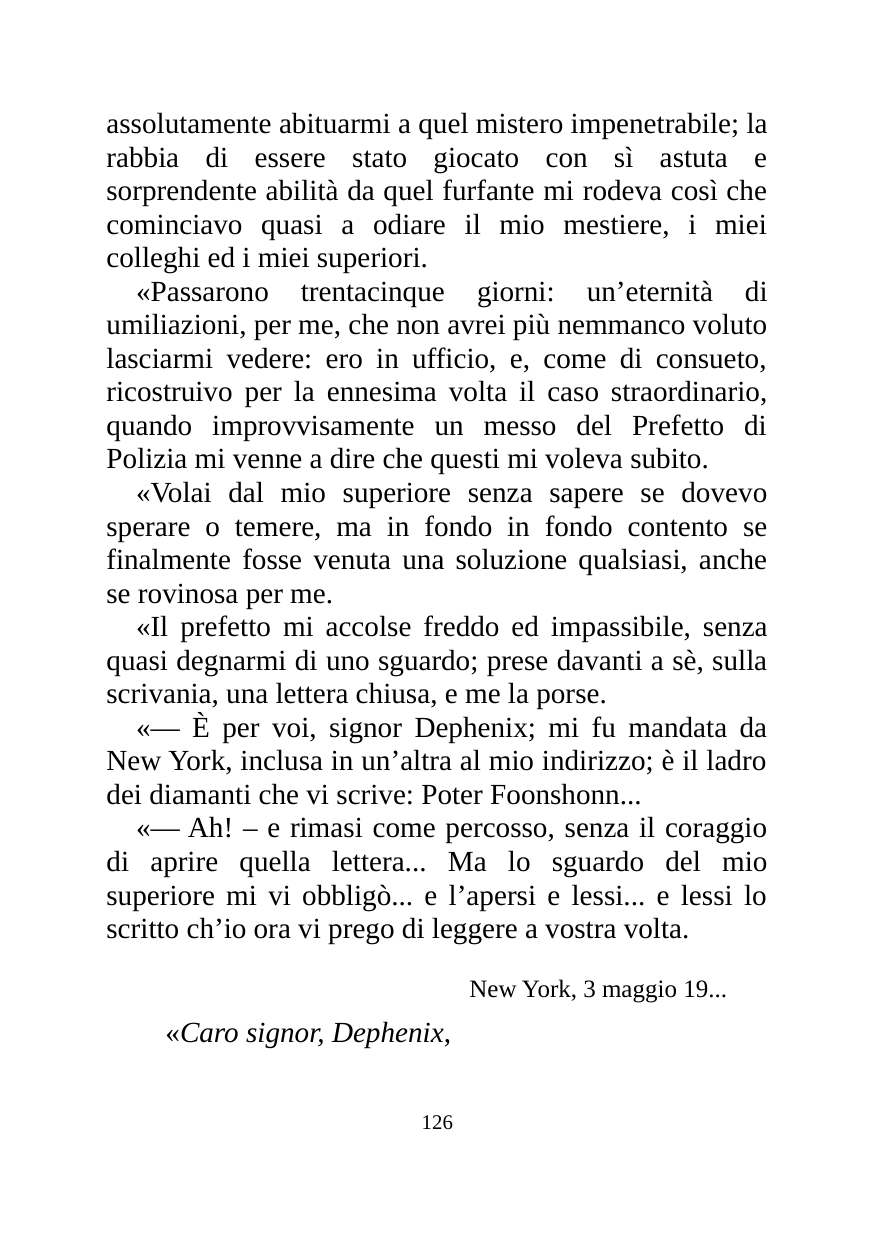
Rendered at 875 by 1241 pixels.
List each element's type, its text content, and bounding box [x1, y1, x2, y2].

text «Il prefetto mi accolse freddo ed impassibile, senza quasi degnarmi di uno sguardo; prese davanti a sè, sulla scrivania, una lettera chiusa, e me la porse. [106, 609, 768, 710]
text «Passarono trentacinque giorni: un’eternità di umiliazioni, per me, che non avrei più nemmanco voluto lasciarmi vedere: ero in ufficio, e, come di consueto, ricostruivo per la ennesima volta il caso straordinario, quando improvvisamente un messo del Prefetto di Polizia mi venne a dire che questi mi voleva subito. [106, 274, 768, 475]
text «Volai dal mio superiore senza sapere se dovevo sperare o temere, ma in fondo in fondo contento se finalmente fosse venuta una soluzione qualsiasi, anche se rovinosa per me. [106, 475, 768, 609]
text assolutamente abituarmi a quel mistero impenetrabile; la rabbia di essere stato giocato con sì astuta e sorprendente abilità da quel furfante mi rodeva così che cominciavo quasi a odiare il mio mestiere, i miei colleghi ed i miei superiori. [106, 106, 768, 274]
text New York, 3 maggio 19... [106, 974, 727, 1003]
text «Caro signor, Dephenix, [136, 1015, 768, 1048]
text «— Ah! – e rimasi come percosso, senza il coraggio di aprire quella lettera... Ma lo sguardo del mio superiore mi vi obbligò... e l’apersi e lessi... e lessi lo scritto ch’io ora vi prego di leggere a vostra volta. [106, 811, 768, 945]
text «— È per voi, signor Dephenix; mi fu mandata da New York, inclusa in un’altra al mio indirizzo; è il ladro dei diamanti che vi scrive: Poter Foonshonn... [106, 710, 768, 811]
